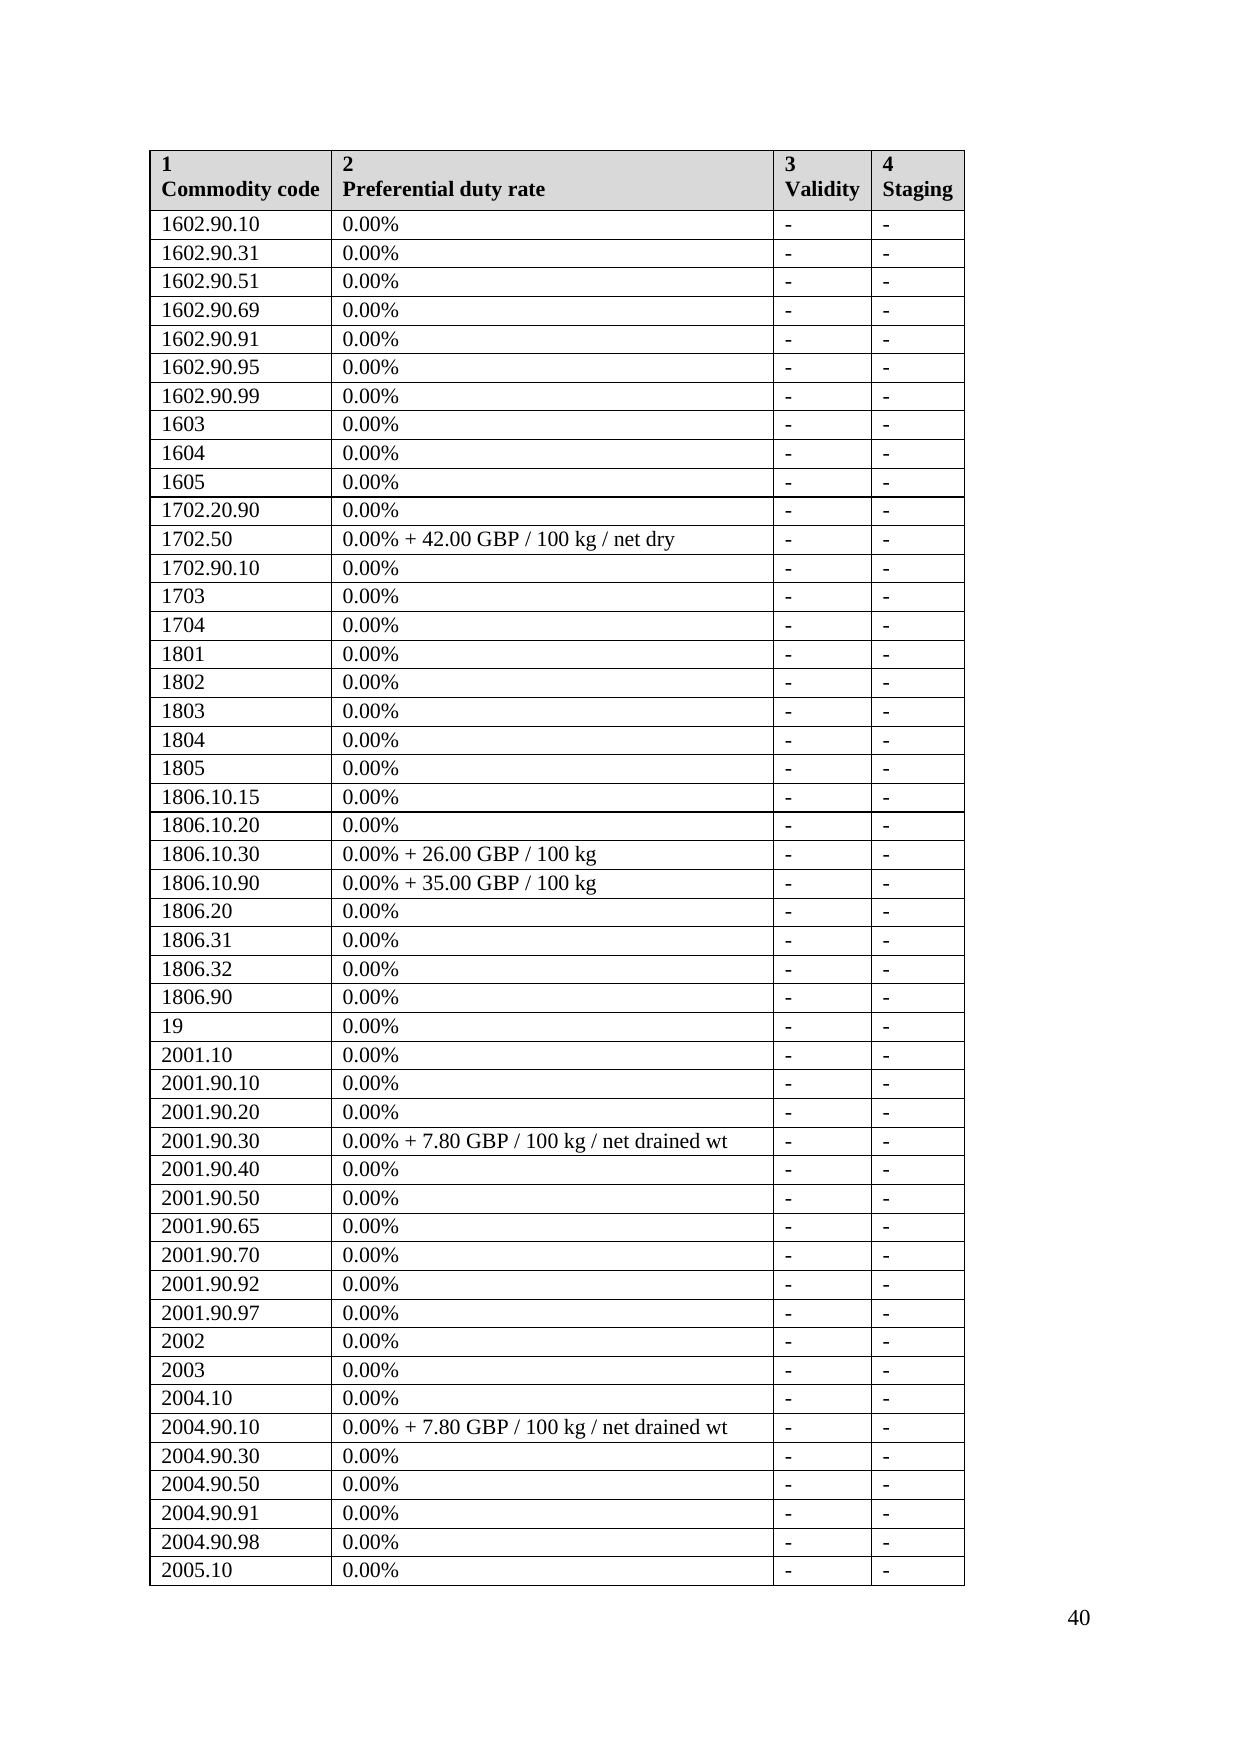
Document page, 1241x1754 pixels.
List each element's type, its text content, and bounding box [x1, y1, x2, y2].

table_cell 1806.10.20 [151, 813, 331, 840]
table_cell 1605 [151, 469, 331, 496]
table_cell - [872, 727, 964, 754]
table_cell - [774, 526, 871, 554]
table_cell 0.00% [332, 698, 773, 726]
table_cell 1803 [151, 698, 331, 726]
table_cell - [774, 1128, 871, 1155]
table_cell - [774, 1529, 871, 1556]
table_cell - [872, 1185, 964, 1212]
table_cell - [774, 1156, 871, 1184]
table_cell 0.00% [332, 1242, 773, 1270]
table_cell - [774, 1214, 871, 1241]
table_cell - [872, 268, 964, 296]
table_cell - [774, 1414, 871, 1442]
table_cell - [774, 899, 871, 926]
table_cell - [872, 1443, 964, 1470]
table_cell 0.00% [332, 469, 773, 496]
table_cell - [774, 870, 871, 897]
table_cell - [872, 1557, 964, 1585]
table_cell 1804 [151, 727, 331, 754]
table_cell - [774, 1185, 871, 1212]
table_cell 0.00% [332, 984, 773, 1012]
table_cell 1702.50 [151, 526, 331, 554]
table_cell - [774, 698, 871, 726]
table_cell - [872, 354, 964, 382]
table_header 3 Validity [774, 151, 871, 210]
table_cell - [872, 526, 964, 554]
table_cell - [774, 1557, 871, 1585]
table_cell 1602.90.91 [151, 326, 331, 353]
table_cell 0.00% [332, 1529, 773, 1556]
table_cell 0.00% [332, 583, 773, 611]
table_cell 0.00% [332, 727, 773, 754]
table_cell - [774, 1099, 871, 1127]
table_cell 0.00% + 26.00 GBP / 100 kg [332, 841, 773, 869]
table_cell - [774, 268, 871, 296]
table_cell 0.00% [332, 1214, 773, 1241]
table_cell 0.00% [332, 1385, 773, 1413]
table_cell 1704 [151, 612, 331, 639]
table_cell - [774, 498, 871, 525]
table_cell - [774, 784, 871, 811]
table_cell - [872, 784, 964, 811]
table_cell - [872, 440, 964, 468]
table_cell 1702.90.10 [151, 555, 331, 582]
table_cell - [872, 211, 964, 238]
table_cell 0.00% [332, 755, 773, 783]
table_cell 0.00% [332, 1099, 773, 1127]
table_cell 0.00% + 7.80 GBP / 100 kg / net drained wt [332, 1128, 773, 1155]
table_cell - [872, 612, 964, 639]
table_cell - [872, 469, 964, 496]
table_cell - [872, 1042, 964, 1069]
table_cell - [774, 1328, 871, 1356]
table_cell 0.00% [332, 1300, 773, 1327]
table_cell 0.00% [332, 1500, 773, 1528]
table_cell - [774, 1070, 871, 1098]
table_cell 0.00% [332, 211, 773, 238]
table_cell - [872, 1013, 964, 1041]
table_cell 0.00% [332, 555, 773, 582]
table_cell - [872, 1328, 964, 1356]
table_cell 1802 [151, 669, 331, 697]
table_cell 2001.90.50 [151, 1185, 331, 1212]
table_cell 1602.90.95 [151, 354, 331, 382]
table_cell - [872, 956, 964, 983]
table_cell - [872, 1271, 964, 1298]
table_cell - [774, 555, 871, 582]
table_header 1 Commodity code [151, 151, 331, 210]
table_cell - [774, 813, 871, 840]
table_cell - [774, 727, 871, 754]
table_cell - [872, 841, 964, 869]
table_cell - [872, 1414, 964, 1442]
table_cell - [872, 669, 964, 697]
table_cell 1602.90.10 [151, 211, 331, 238]
table_cell - [872, 927, 964, 955]
table_cell 2005.10 [151, 1557, 331, 1585]
table_cell 2004.90.91 [151, 1500, 331, 1528]
table_cell - [872, 1500, 964, 1528]
table_cell 0.00% [332, 669, 773, 697]
table_cell 0.00% [332, 411, 773, 439]
table_cell 0.00% [332, 326, 773, 353]
table_cell - [872, 984, 964, 1012]
table_cell - [774, 211, 871, 238]
table_cell - [774, 641, 871, 668]
table_cell 1806.90 [151, 984, 331, 1012]
table_cell 1806.20 [151, 899, 331, 926]
table_cell 1602.90.69 [151, 297, 331, 324]
table_cell 2001.90.70 [151, 1242, 331, 1270]
table_cell 0.00% + 7.80 GBP / 100 kg / net drained wt [332, 1414, 773, 1442]
table_cell 0.00% [332, 1156, 773, 1184]
table_cell 0.00% [332, 1042, 773, 1069]
table_cell 0.00% + 35.00 GBP / 100 kg [332, 870, 773, 897]
table_cell - [872, 641, 964, 668]
table_cell - [774, 841, 871, 869]
table_cell - [774, 411, 871, 439]
table_cell - [872, 326, 964, 353]
table_cell - [872, 1300, 964, 1327]
table_cell - [774, 1443, 871, 1470]
table_cell - [774, 669, 871, 697]
table_cell - [774, 956, 871, 983]
table_cell 1806.31 [151, 927, 331, 955]
table_cell - [872, 1128, 964, 1155]
table_cell - [774, 354, 871, 382]
table_cell - [872, 755, 964, 783]
table_cell 1806.32 [151, 956, 331, 983]
table_cell 0.00% [332, 354, 773, 382]
table_cell - [872, 1357, 964, 1384]
table_cell 2001.90.20 [151, 1099, 331, 1127]
table_cell - [774, 1357, 871, 1384]
table_cell - [774, 1013, 871, 1041]
table_cell 2002 [151, 1328, 331, 1356]
table_cell - [872, 383, 964, 410]
table_cell 19 [151, 1013, 331, 1041]
table_cell - [872, 1242, 964, 1270]
table_cell 1806.10.15 [151, 784, 331, 811]
table_cell 0.00% [332, 1557, 773, 1585]
table_cell - [872, 1099, 964, 1127]
table_header 4 Staging [872, 151, 964, 210]
table_cell - [774, 755, 871, 783]
table_cell 0.00% [332, 1328, 773, 1356]
table_cell - [872, 411, 964, 439]
table_cell 1603 [151, 411, 331, 439]
table_cell 0.00% [332, 498, 773, 525]
table_cell 1602.90.51 [151, 268, 331, 296]
table_cell 2001.10 [151, 1042, 331, 1069]
table_cell - [774, 1385, 871, 1413]
table_cell 2004.90.30 [151, 1443, 331, 1470]
table_header 2 Preferential duty rate [332, 151, 773, 210]
table_cell - [872, 1070, 964, 1098]
table_cell 1805 [151, 755, 331, 783]
table_cell - [774, 612, 871, 639]
table_cell - [872, 297, 964, 324]
table_cell 0.00% [332, 1357, 773, 1384]
table_cell - [872, 813, 964, 840]
table_cell - [872, 555, 964, 582]
table_cell 0.00% + 42.00 GBP / 100 kg / net dry [332, 526, 773, 554]
table_cell 2001.90.97 [151, 1300, 331, 1327]
table_cell - [774, 297, 871, 324]
table_cell 0.00% [332, 1271, 773, 1298]
table_cell 2001.90.10 [151, 1070, 331, 1098]
table_cell 2004.90.50 [151, 1471, 331, 1499]
table_cell 1801 [151, 641, 331, 668]
table_cell - [872, 1385, 964, 1413]
table_cell 0.00% [332, 383, 773, 410]
table_cell 2001.90.92 [151, 1271, 331, 1298]
table_cell 2003 [151, 1357, 331, 1384]
table_cell 0.00% [332, 297, 773, 324]
table_cell - [774, 927, 871, 955]
table_cell 0.00% [332, 1443, 773, 1470]
table_cell - [774, 1500, 871, 1528]
table_cell - [774, 440, 871, 468]
table_cell 1602.90.99 [151, 383, 331, 410]
table_cell - [872, 583, 964, 611]
table_cell 0.00% [332, 813, 773, 840]
table_cell 0.00% [332, 1013, 773, 1041]
table_cell 0.00% [332, 440, 773, 468]
table_cell - [872, 870, 964, 897]
table_cell 0.00% [332, 927, 773, 955]
table_cell 1604 [151, 440, 331, 468]
table_cell 0.00% [332, 899, 773, 926]
table_cell 1703 [151, 583, 331, 611]
table_cell - [774, 240, 871, 267]
table_cell 1702.20.90 [151, 498, 331, 525]
table_cell - [774, 326, 871, 353]
table_cell - [774, 1300, 871, 1327]
table_cell 2001.90.30 [151, 1128, 331, 1155]
table_cell 2001.90.40 [151, 1156, 331, 1184]
table_cell - [872, 1156, 964, 1184]
table_cell 0.00% [332, 784, 773, 811]
table_cell 0.00% [332, 956, 773, 983]
table_cell - [774, 1471, 871, 1499]
table_cell 0.00% [332, 268, 773, 296]
table_cell 1806.10.90 [151, 870, 331, 897]
table_cell - [774, 583, 871, 611]
table_cell - [872, 698, 964, 726]
table_cell - [872, 240, 964, 267]
table_cell 1602.90.31 [151, 240, 331, 267]
table_cell - [774, 984, 871, 1012]
table_cell 2001.90.65 [151, 1214, 331, 1241]
table_cell - [872, 1471, 964, 1499]
table_cell - [774, 1271, 871, 1298]
table_cell - [774, 1242, 871, 1270]
table_cell 0.00% [332, 641, 773, 668]
table_cell - [872, 899, 964, 926]
table_cell - [872, 1529, 964, 1556]
table_cell 0.00% [332, 240, 773, 267]
table_cell - [774, 1042, 871, 1069]
table_cell - [872, 498, 964, 525]
table_cell 0.00% [332, 612, 773, 639]
table_cell 2004.10 [151, 1385, 331, 1413]
table_cell - [774, 383, 871, 410]
table_cell 0.00% [332, 1471, 773, 1499]
table_cell - [774, 469, 871, 496]
table_cell - [872, 1214, 964, 1241]
table_cell 0.00% [332, 1185, 773, 1212]
table_cell 2004.90.10 [151, 1414, 331, 1442]
table_cell 0.00% [332, 1070, 773, 1098]
table_cell 1806.10.30 [151, 841, 331, 869]
table_cell 2004.90.98 [151, 1529, 331, 1556]
